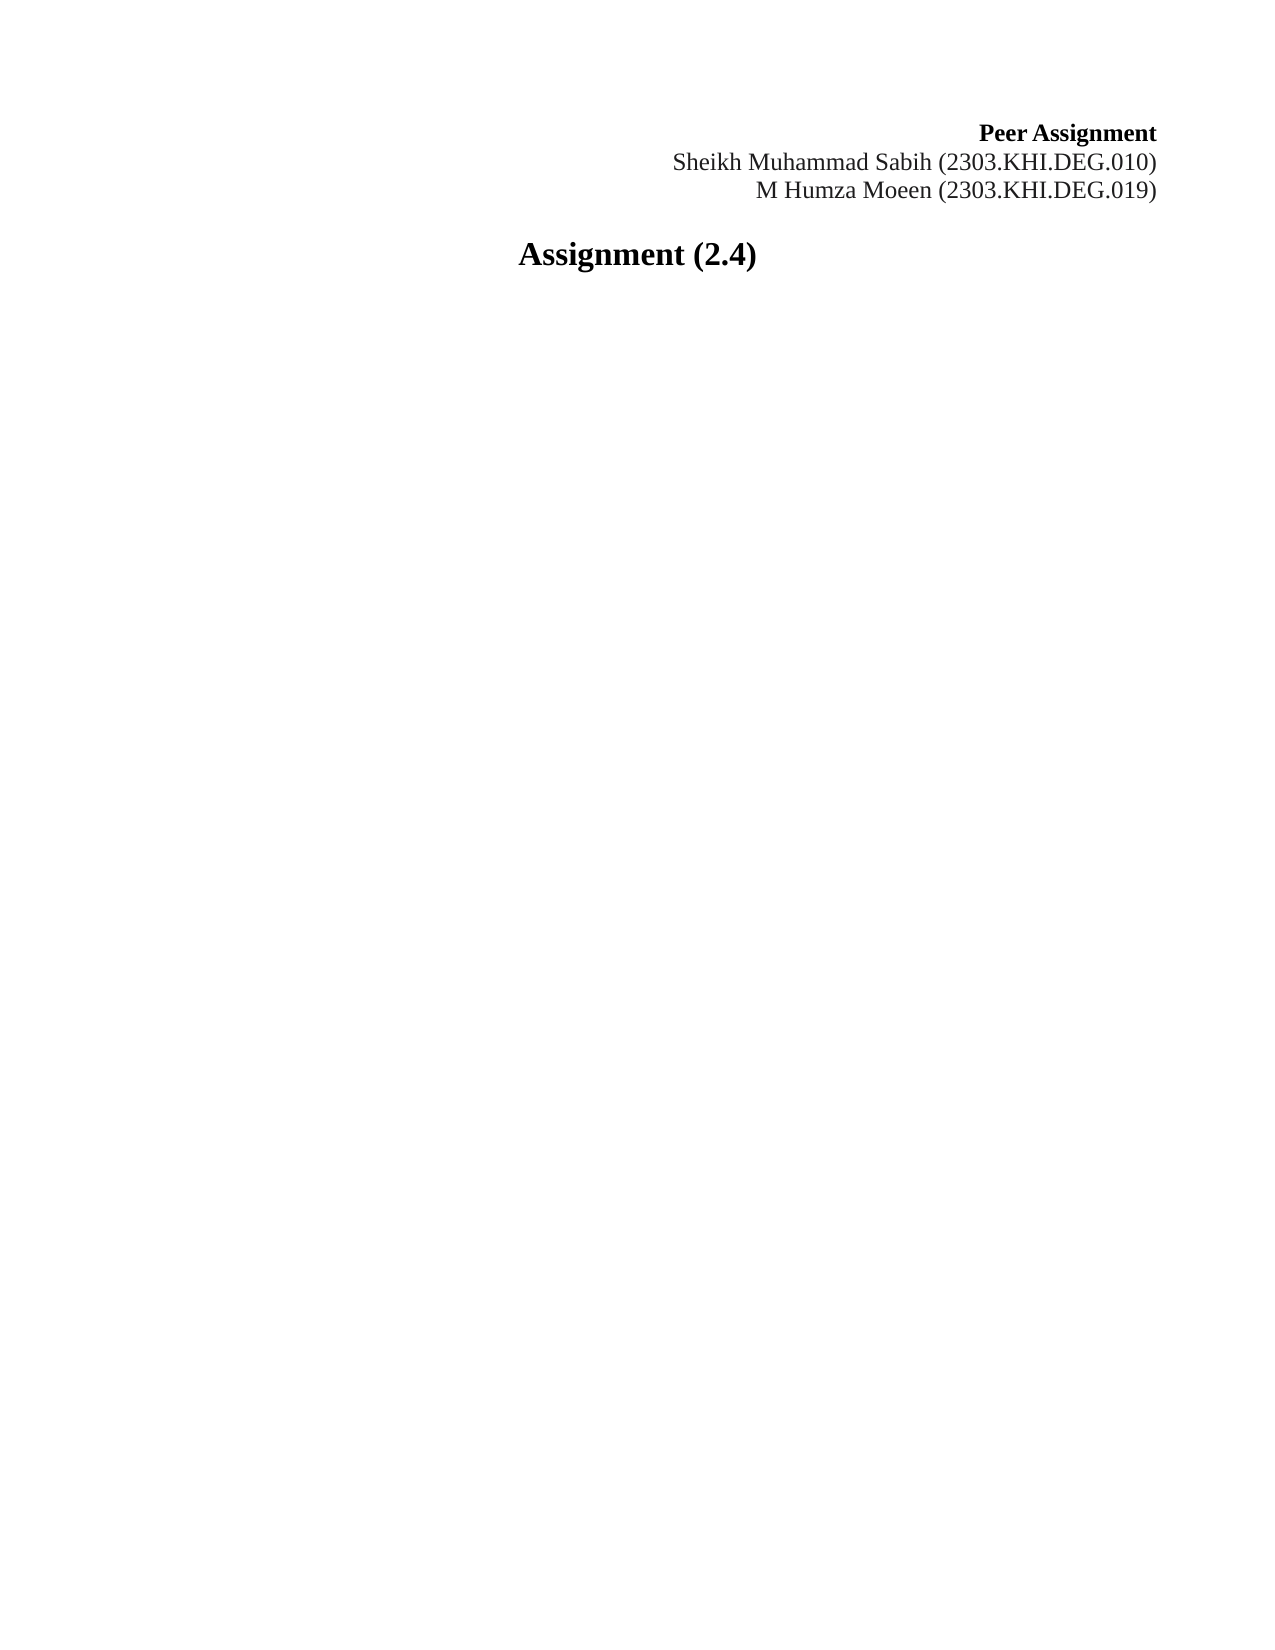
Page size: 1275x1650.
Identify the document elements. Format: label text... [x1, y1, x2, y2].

text Assignment (2.4) [118, 234, 1157, 272]
